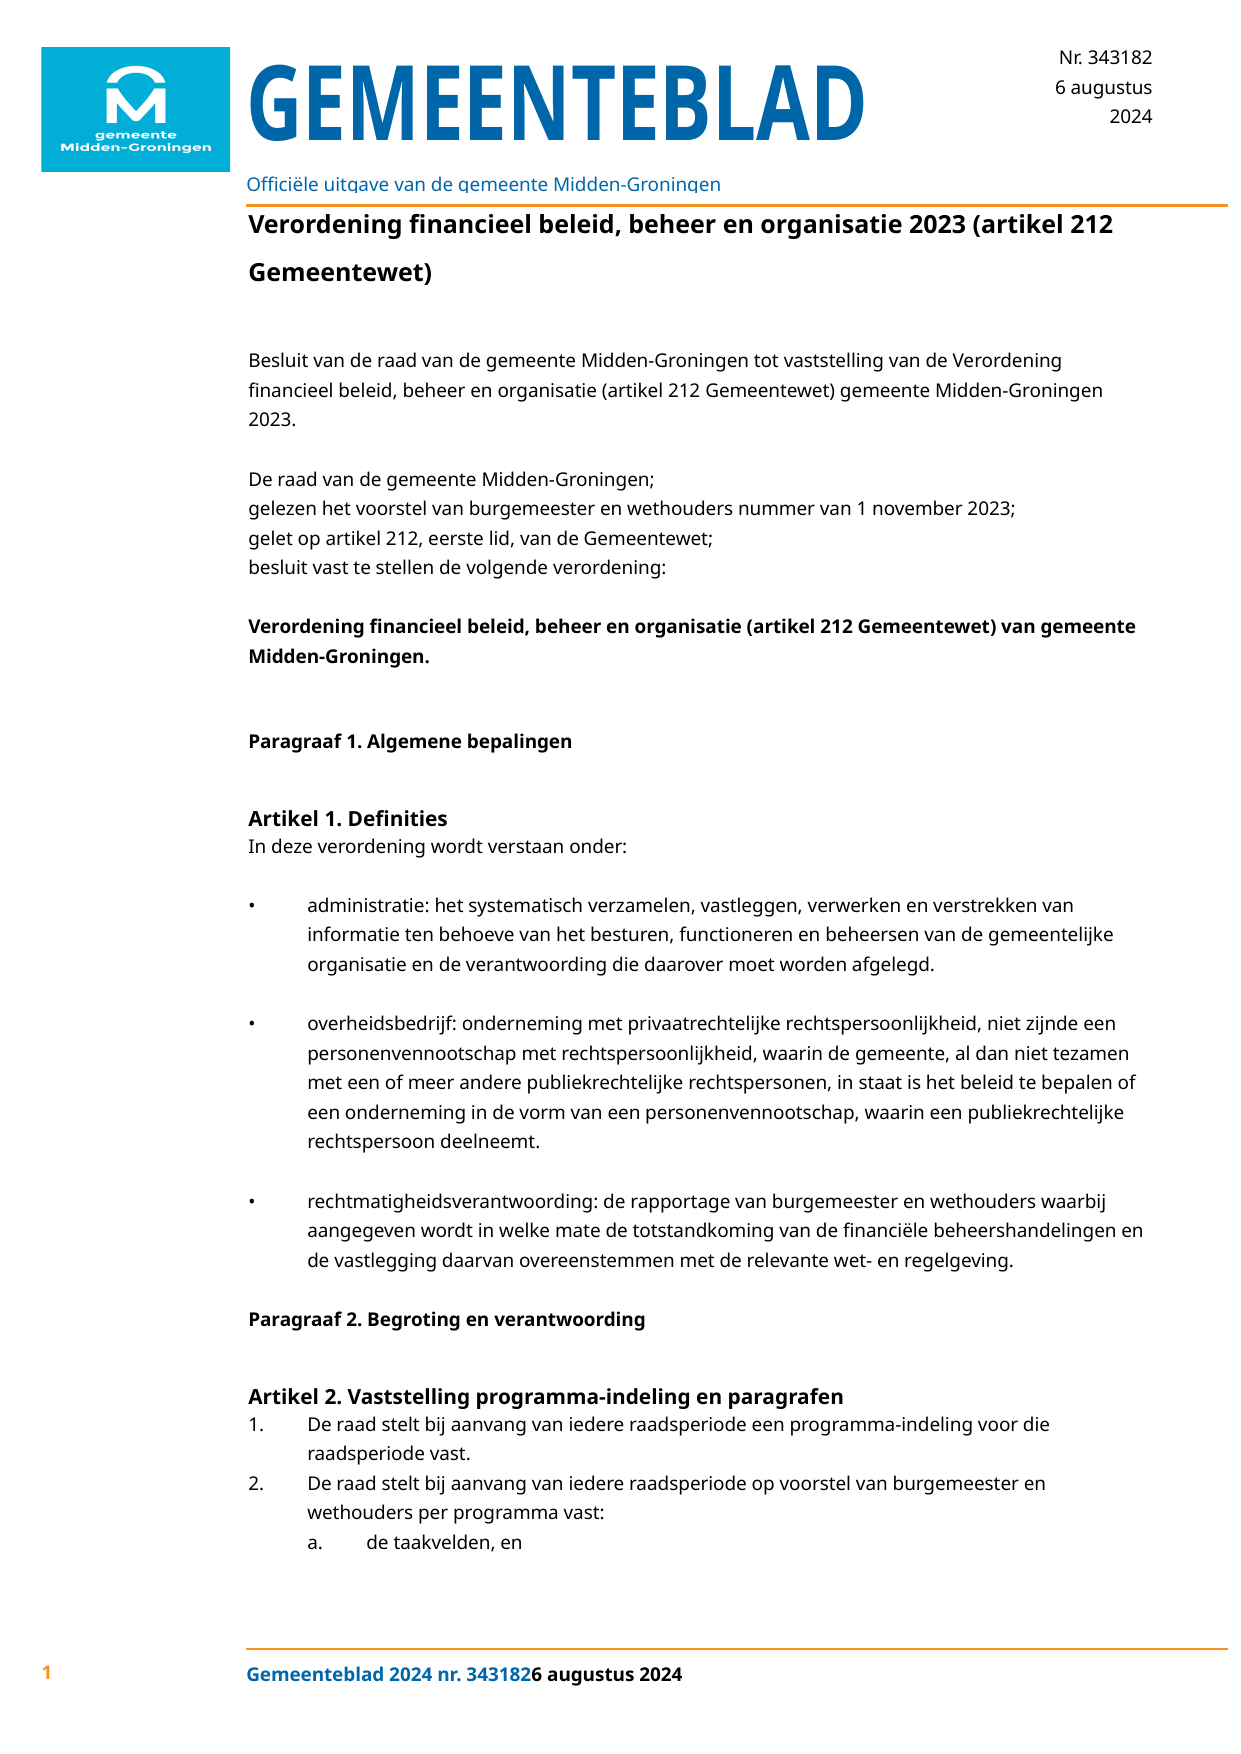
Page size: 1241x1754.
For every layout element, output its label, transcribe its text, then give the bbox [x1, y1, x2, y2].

text Artikel 2. Vaststelling programma-indeling en paragrafen [248, 1382, 1152, 1411]
text Verordening financieel beleid, beheer en organisatie 2023 (artikel 212 Gemeentewet) [248, 207, 1152, 288]
text De raad van de gemeente Midden-Groningen; [248, 466, 1152, 492]
text Besluit van de raad van de gemeente Midden-Groningen tot vaststelling van de Verordening financieel beleid, beheer en organisatie (artikel 212 Gemeentewet) gemeente Midden-Groningen 2023. [248, 347, 1152, 432]
text Paragraaf 1. Algemene bepalingen [248, 728, 1152, 754]
text Artikel 1. Definities [248, 804, 1152, 833]
list de taakvelden, en [307, 1529, 1152, 1555]
text Paragraaf 2. Begroting en verantwoording [248, 1306, 1152, 1332]
list overheidsbedrijf: onderneming met privaatrechtelijke rechtspersoonlijkheid, niet zijnde een personenvennootschap met rechtspersoonlijkheid, waarin de gemeente, al dan niet tezamen met een of meer andere publiekrechtelijke rechtspersonen, in staat is het beleid te bepalen of een onderneming in de vorm van een personenvennootschap, waarin een publiekrechtelijke rechtspersoon deelneemt. [248, 1010, 1152, 1154]
list administratie: het systematisch verzamelen, vastleggen, verwerken en verstrekken van informatie ten behoeve van het besturen, functioneren en beheersen van de gemeentelijke organisatie en de verantwoording die daarover moet worden afgelegd. [248, 892, 1152, 977]
picture [108, 66, 164, 82]
text besluit vast te stellen de volgende verordening: [248, 554, 1152, 580]
text In deze verordening wordt verstaan onder: [248, 833, 1152, 858]
picture [107, 89, 165, 122]
list rechtmatigheidsverantwoording: de rapportage van burgemeester en wethouders waarbij aangegeven wordt in welke mate de totstandkoming van de financiële beheershandelingen en de vastlegging daarvan overeenstemmen met de relevante wet- en regelgeving. [248, 1188, 1152, 1273]
list De raad stelt bij aanvang van iedere raadsperiode op voorstel van burgemeester en wethouders per programma vast: [248, 1470, 1152, 1525]
text Verordening financieel beleid, beheer en organisatie (artikel 212 Gemeentewet) van gemeente Midden-Groningen. [248, 614, 1152, 669]
picture [184, 146, 190, 153]
text gelezen het voorstel van burgemeester en wethouders nummer van 1 november 2023; [248, 495, 1152, 521]
list De raad stelt bij aanvang van iedere raadsperiode een programma-indeling voor die raadsperiode vast. [248, 1411, 1152, 1466]
text gelet op artikel 212, eerste lid, van de Gemeentewet; [248, 525, 1152, 551]
